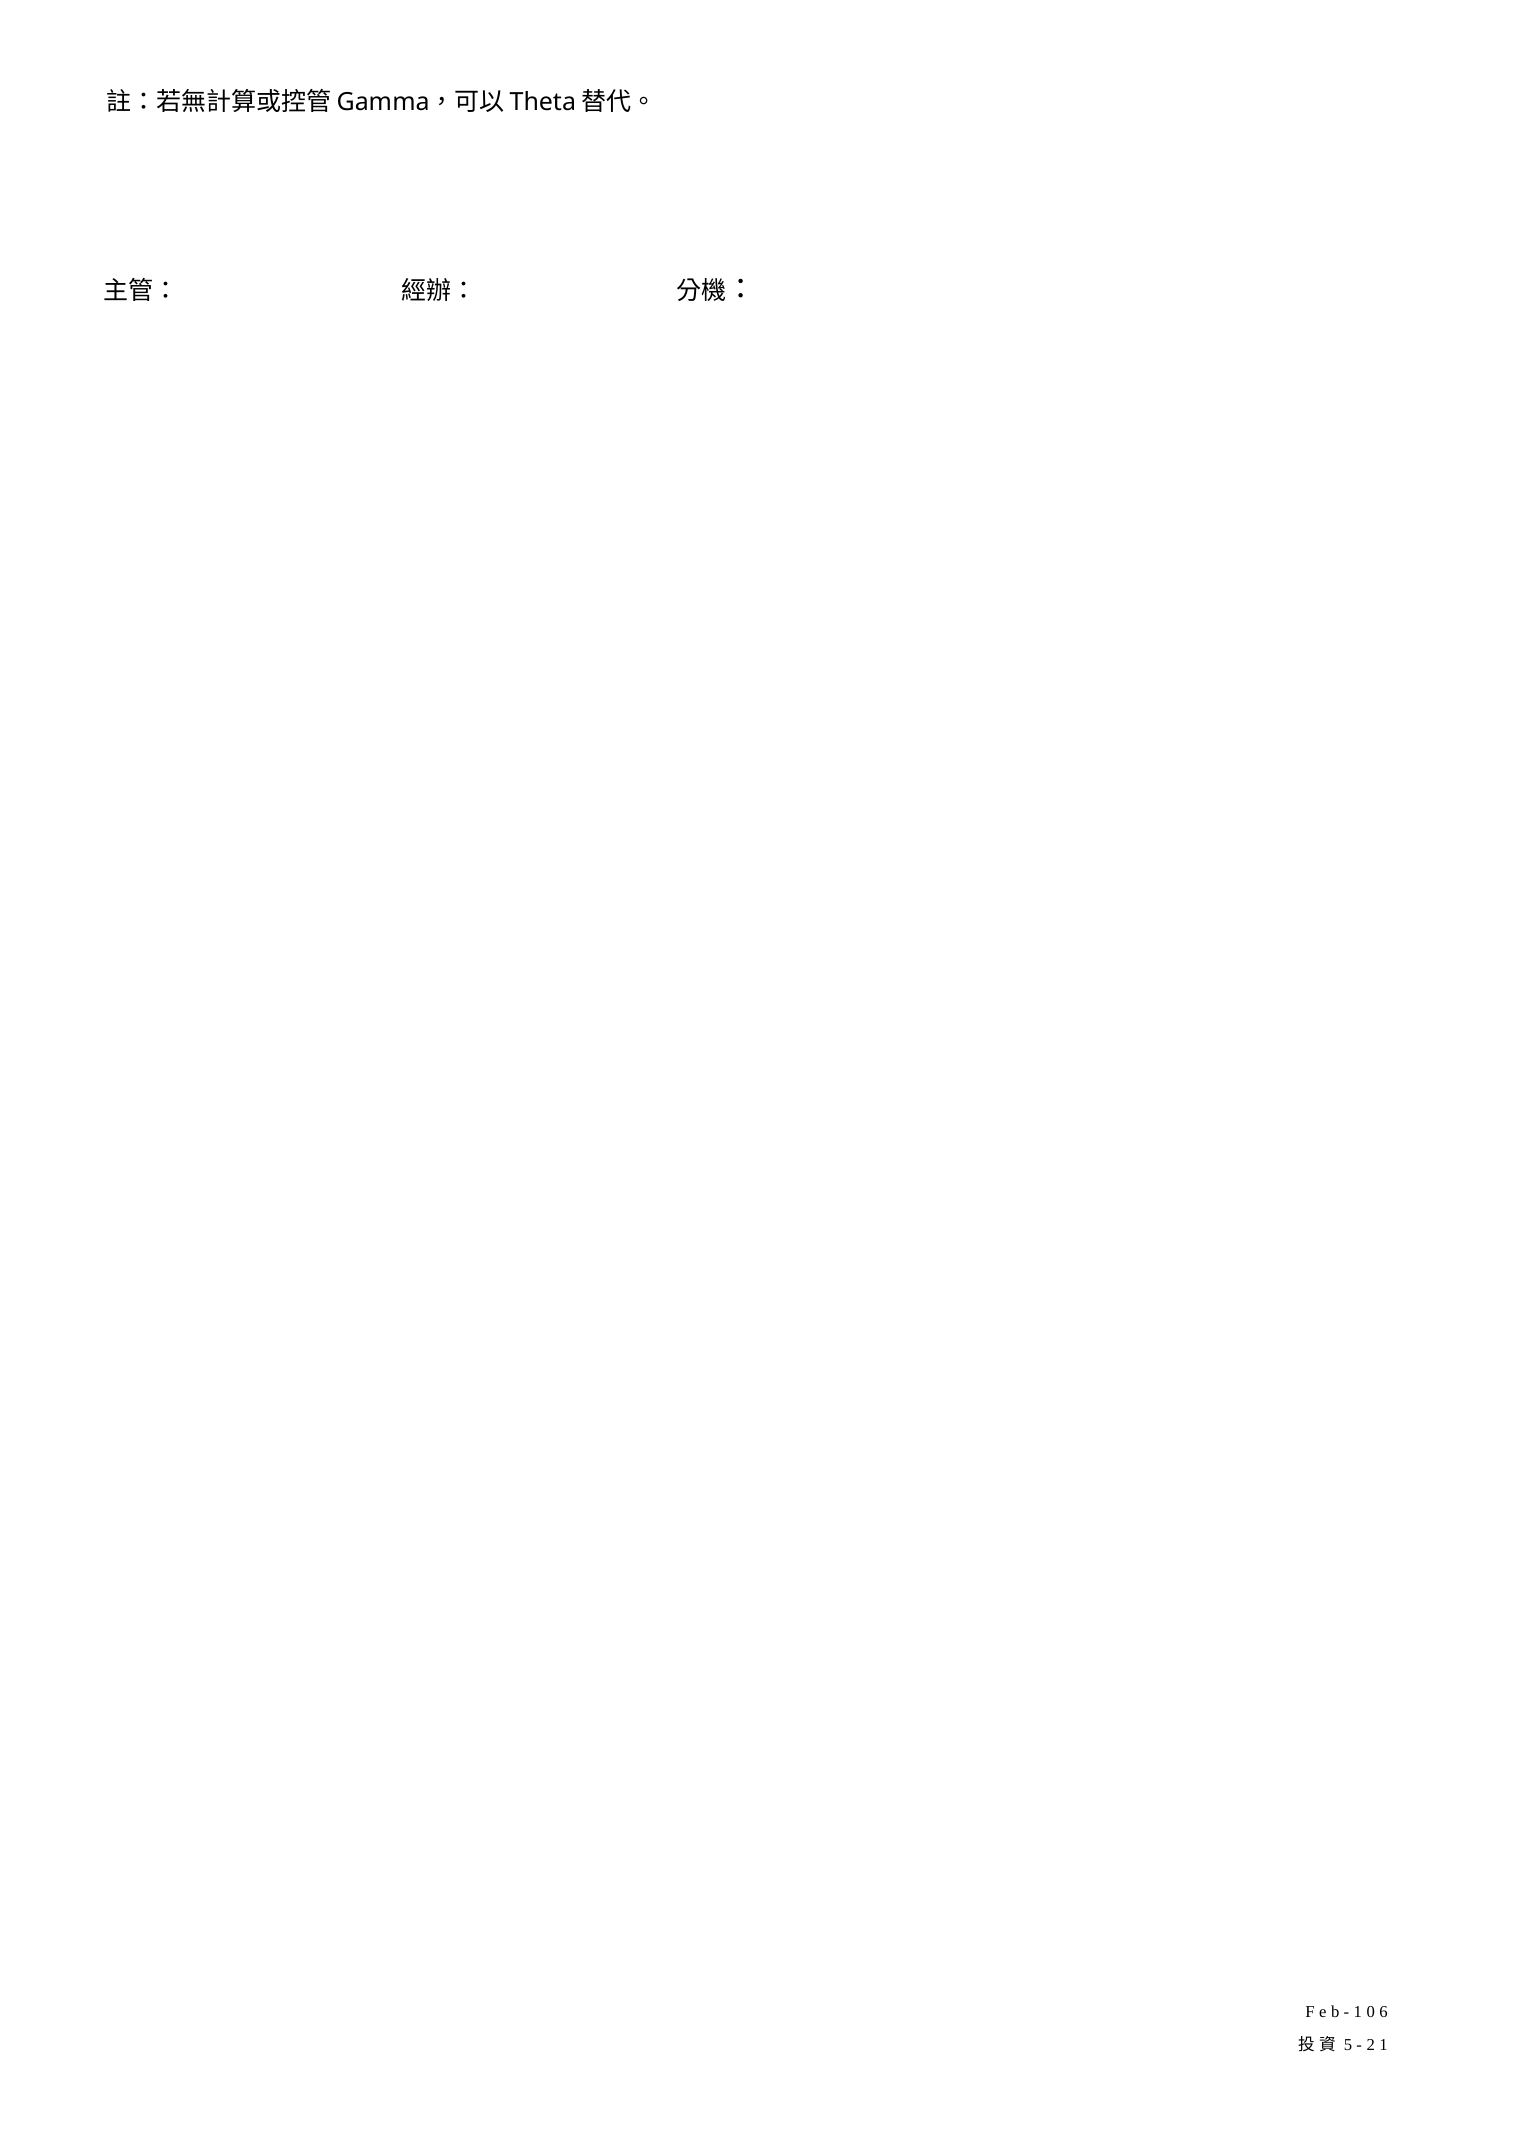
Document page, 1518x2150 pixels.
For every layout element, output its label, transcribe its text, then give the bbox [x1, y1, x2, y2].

text 主管： 經辦： 分機： [103, 245, 1387, 307]
table_cell 註：若無計算或控管Gamma，可以Theta替代。 [104, 56, 1450, 182]
